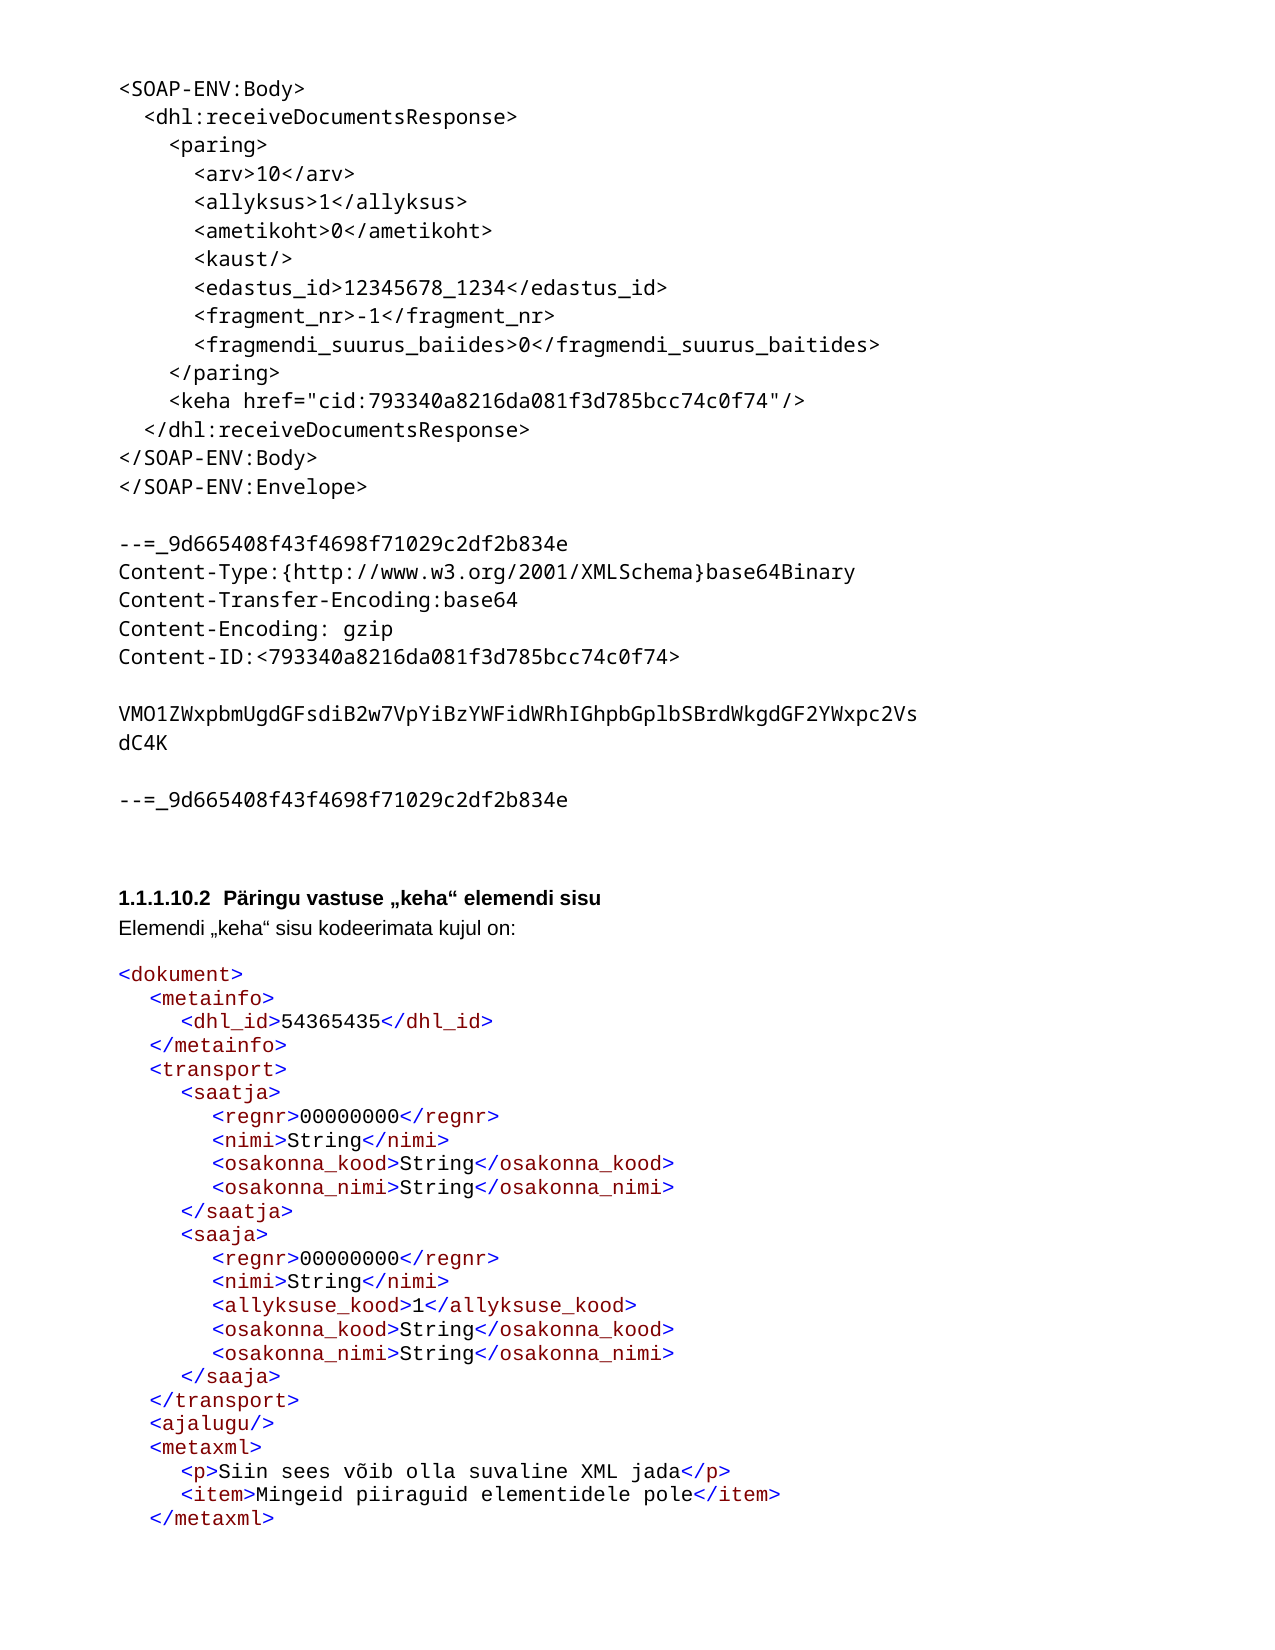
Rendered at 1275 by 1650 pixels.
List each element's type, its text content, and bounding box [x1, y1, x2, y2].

text <dokument> [118, 964, 1157, 988]
text dC4K [118, 728, 1157, 756]
text <metaxml> [118, 1437, 1157, 1461]
text <allyksuse_kood>1</allyksuse_kood> [118, 1295, 1157, 1319]
text <osakonna_kood>String</osakonna_kood> [118, 1319, 1157, 1342]
text Elemendi „keha“ sisu kodeerimata kujul on: [118, 916, 1157, 940]
text <p>Siin sees võib olla suvaline XML jada</p> [118, 1461, 1157, 1484]
text </dhl:receiveDocumentsResponse> [118, 415, 1157, 443]
text Content-Type:{http://www.w3.org/2001/XMLSchema}base64Binary [118, 557, 1157, 586]
text <osakonna_nimi>String</osakonna_nimi> [118, 1177, 1157, 1201]
text </metaxml> [118, 1508, 1157, 1532]
text </saatja> [118, 1201, 1157, 1224]
text <dhl:receiveDocumentsResponse> [118, 102, 1157, 131]
text <fragmendi_suurus_baiides>0</fragmendi_suurus_baitides> [118, 330, 1157, 358]
text <saatja> [118, 1082, 1157, 1106]
text </transport> [118, 1390, 1157, 1413]
text <arv>10</arv> [118, 159, 1157, 187]
text --=_9d665408f43f4698f71029c2df2b834e [118, 529, 1157, 557]
text <fragment_nr>-1</fragment_nr> [118, 301, 1157, 330]
text <dhl_id>54365435</dhl_id> [118, 1011, 1157, 1035]
text <paring> [118, 131, 1157, 159]
text --=_9d665408f43f4698f71029c2df2b834e [118, 785, 1157, 813]
text <osakonna_nimi>String</osakonna_nimi> [118, 1342, 1157, 1366]
text <keha href="cid:793340a8216da081f3d785bcc74c0f74"/> [118, 387, 1157, 415]
text <transport> [118, 1059, 1157, 1082]
text <item>Mingeid piiraguid elementidele pole</item> [118, 1484, 1157, 1508]
text <SOAP-ENV:Body> [118, 74, 1157, 102]
text <nimi>String</nimi> [118, 1130, 1157, 1153]
text </saaja> [118, 1366, 1157, 1390]
text </metainfo> [118, 1035, 1157, 1059]
text <saaja> [118, 1224, 1157, 1248]
text </paring> [118, 358, 1157, 387]
text </SOAP-ENV:Body> [118, 443, 1157, 472]
text <ametikoht>0</ametikoht> [118, 216, 1157, 244]
text </SOAP-ENV:Envelope> [118, 472, 1157, 500]
text <metainfo> [118, 988, 1157, 1011]
text VMO1ZWxpbmUgdGFsdiB2w7VpYiBzYWFidWRhIGhpbGplbSBrdWkgdGF2YWxpc2Vs [118, 699, 1157, 728]
text <regnr>00000000</regnr> [118, 1106, 1157, 1130]
text <edastus_id>12345678_1234</edastus_id> [118, 273, 1157, 301]
text Content-ID:<793340a8216da081f3d785bcc74c0f74> [118, 642, 1157, 671]
text <ajalugu/> [118, 1413, 1157, 1437]
text Content-Transfer-Encoding:base64 [118, 586, 1157, 614]
text <nimi>String</nimi> [118, 1272, 1157, 1295]
text <allyksus>1</allyksus> [118, 187, 1157, 216]
text <osakonna_kood>String</osakonna_kood> [118, 1153, 1157, 1177]
subtitle Päringu vastuse „keha“ elemendi sisu [118, 886, 1157, 910]
text <kaust/> [118, 244, 1157, 273]
text <regnr>00000000</regnr> [118, 1248, 1157, 1272]
text Content-Encoding: gzip [118, 614, 1157, 642]
